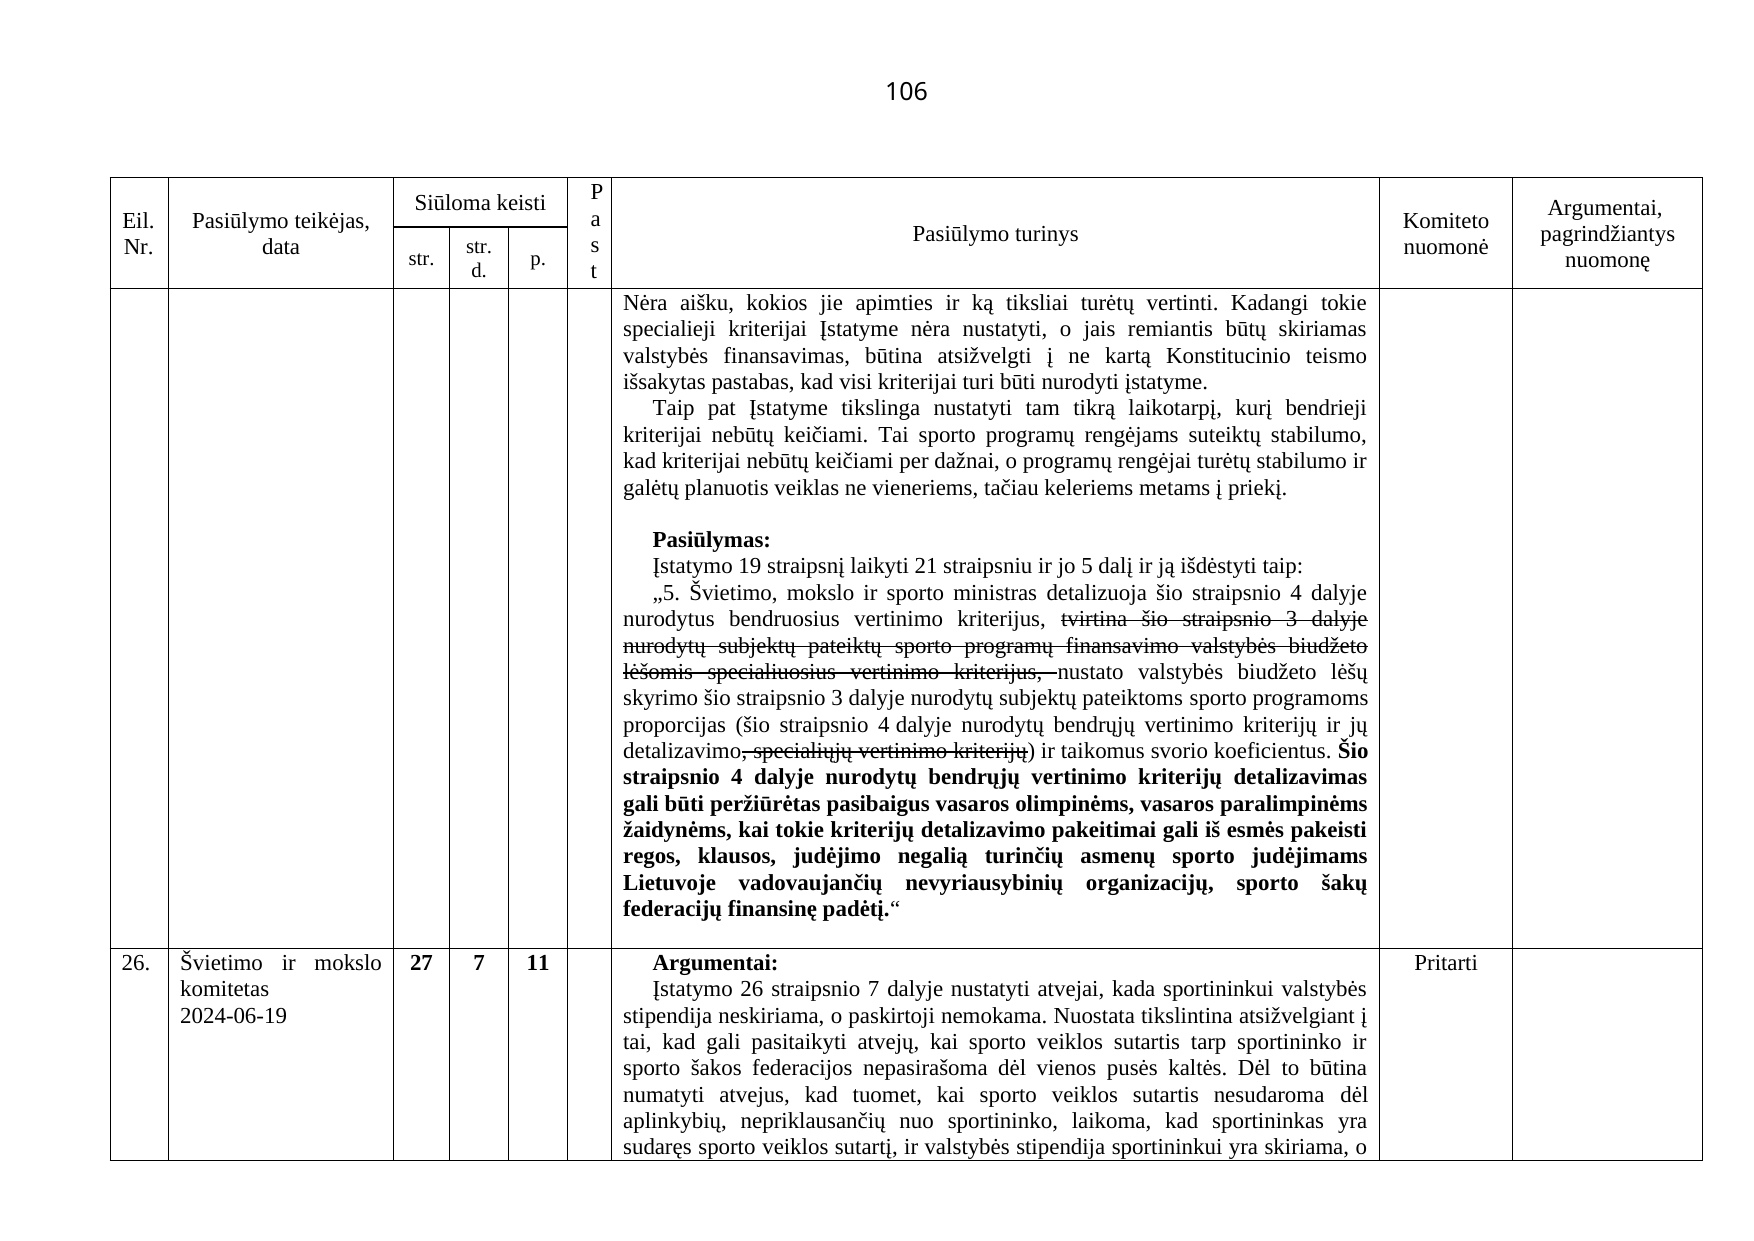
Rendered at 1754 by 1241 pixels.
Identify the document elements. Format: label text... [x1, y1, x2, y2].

table_cell 11 [509, 949, 567, 1160]
table_header Argumentai, pagrindžiantys nuomonę [1513, 178, 1702, 288]
table_cell [111, 949, 168, 1160]
table_header Pastabos [568, 178, 611, 288]
table_cell Švietimo ir mokslo komitetas 2024-06-19 [169, 949, 393, 1160]
table_cell [111, 289, 168, 948]
table_cell [169, 289, 393, 948]
table_cell [1513, 949, 1702, 1160]
table_header Siūloma keisti [394, 178, 567, 226]
table_cell str. [394, 228, 449, 288]
table_cell Nėra aišku, kokios jie apimties ir ką tiksliai turėtų vertinti. Kadangi tokie specialieji kriterijai Įstatyme nėra nustatyti, o jais remiantis būtų skiriamas valstybės finansavimas, būtina atsižvelgti į ne kartą Konstitucinio teismo išsakytas pastabas, kad visi kriterijai turi būti nurodyti įstatyme. Taip pat Įstatyme tikslinga nustatyti tam tikrą laikotarpį, kurį bendrieji kriterijai nebūtų keičiami. Tai sporto programų rengėjams suteiktų stabilumo, kad kriterijai nebūtų keičiami per dažnai, o programų rengėjai turėtų stabilumo ir galėtų planuotis veiklas ne vieneriems, tačiau keleriems metams į priekį. Pasiūlymas: Įstatymo 19 straipsnį laikyti 21 straipsniu ir jo 5 dalį ir ją išdėstyti taip: „5. Švietimo, mokslo ir sporto ministras detalizuoja šio straipsnio 4 dalyje nurodytus bendruosius vertinimo kriterijus, tvirtina šio straipsnio 3 dalyje nurodytų subjektų pateiktų sporto programų finansavimo valstybės biudžeto lėšomis specialiuosius vertinimo kriterijus, nustato valstybės biudžeto lėšų skyrimo šio straipsnio 3 dalyje nurodytų subjektų pateiktoms sporto programoms proporcijas (šio straipsnio 4 dalyje nurodytų bendrųjų vertinimo kriterijų ir jų detalizavimo, specialiųjų vertinimo kriterijų) ir taikomus svorio koeficientus. Šio straipsnio 4 dalyje nurodytų bendrųjų vertinimo kriterijų detalizavimas gali būti peržiūrėtas pasibaigus vasaros olimpinėms, vasaros paralimpinėms žaidynėms, kai tokie kriterijų detalizavimo pakeitimai gali iš esmės pakeisti regos, klausos, judėjimo negalią turinčių asmenų sporto judėjimams Lietuvoje vadovaujančių nevyriausybinių organizacijų, sporto šakų federacijų finansinę padėtį.“ [612, 289, 1379, 948]
table_header Eil. Nr. [111, 178, 168, 288]
table_header Pasiūlymo turinys [612, 178, 1379, 288]
table_cell [1380, 289, 1512, 948]
table_cell Pritarti [1380, 949, 1512, 1160]
table_cell p. [509, 228, 567, 288]
table_cell 27 [394, 949, 449, 1160]
table_cell str. d. [450, 228, 508, 288]
table_cell [568, 289, 611, 948]
table_cell [509, 289, 567, 948]
table_cell [450, 289, 508, 948]
table_header Pasiūlymo teikėjas, data [169, 178, 393, 288]
table_cell [568, 949, 611, 1160]
table_cell [1513, 289, 1702, 948]
table_cell 7 [450, 949, 508, 1160]
table_cell Argumentai: Įstatymo 26 straipsnio 7 dalyje nustatyti atvejai, kada sportininkui valstybės stipendija neskiriama, o paskirtoji nemokama. Nuostata tikslintina atsižvelgiant į tai, kad gali pasitaikyti atvejų, kai sporto veiklos sutartis tarp sportininko ir sporto šakos federacijos nepasirašoma dėl vienos pusės kaltės. Dėl to būtina numatyti atvejus, kad tuomet, kai sporto veiklos sutartis nesudaroma dėl aplinkybių, nepriklausančių nuo sportininko, laikoma, kad sportininkas yra sudaręs sporto veiklos sutartį, ir valstybės stipendija sportininkui yra skiriama, o [612, 949, 1379, 1160]
table_cell [394, 289, 449, 948]
table_header Komiteto nuomonė [1380, 178, 1512, 288]
